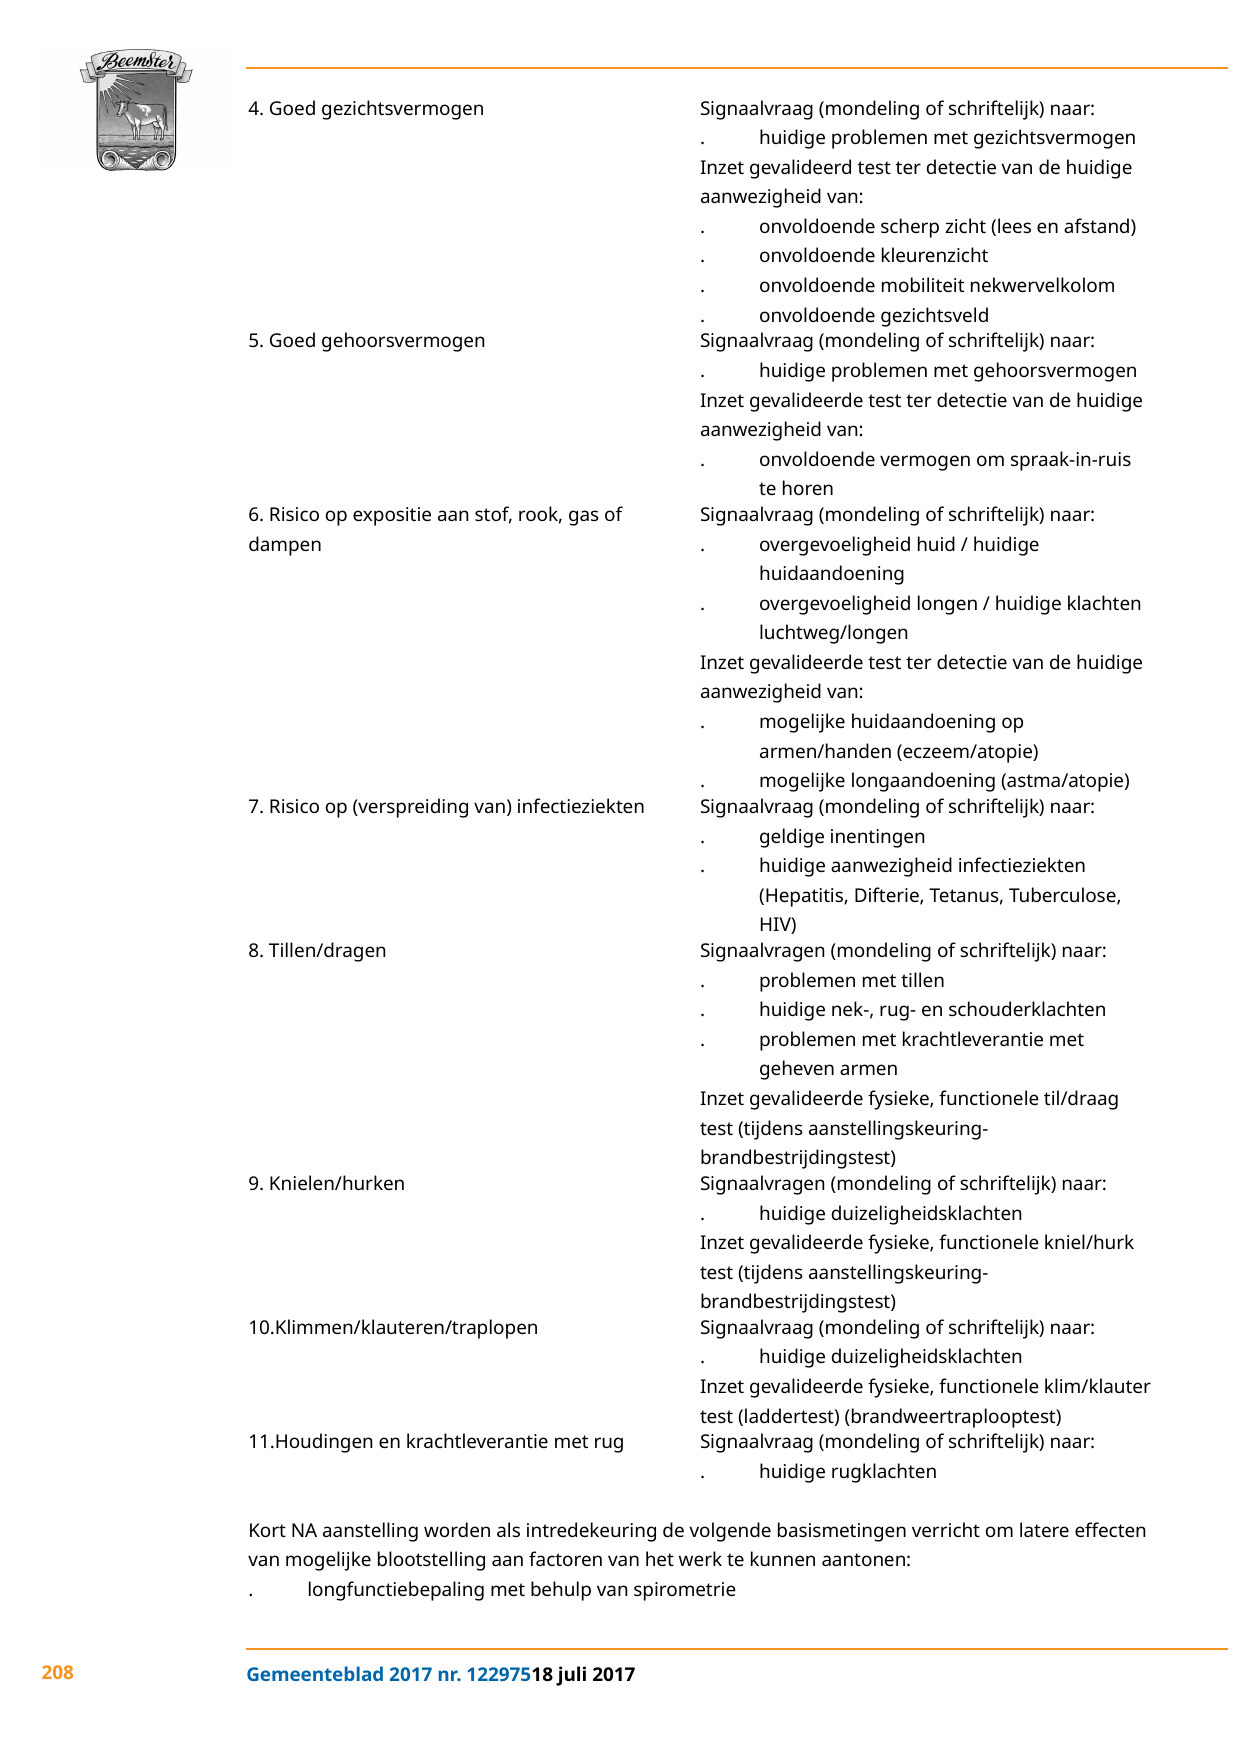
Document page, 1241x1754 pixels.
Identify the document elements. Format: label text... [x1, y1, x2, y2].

list longfunctiebepaling met behulp van spirometrie [248, 1576, 1152, 1602]
table_cell 11.Houdingen en krachtleverantie met rug [248, 1429, 700, 1484]
table_cell 6. Risico op expositie aan stof, rook, gas of dampen [248, 501, 700, 793]
table_cell Signaalvragen (mondeling of schriftelijk) naar: huidige duizeligheidsklachten Inzet gevalideerde fysieke, functionele kniel/hurk test (tijdens aanstellingskeuring-brandbestrijdingstest) [700, 1170, 1152, 1314]
table_cell Signaalvraag (mondeling of schriftelijk) naar: huidige problemen met gezichtsvermogen Inzet gevalideerd test ter detectie van de huidige aanwezigheid van: onvoldoende scherp zicht (lees en afstand) onvoldoende kleurenzicht onvoldoende mobiliteit nekwervelkolom onvoldoende gezichtsveld [700, 95, 1152, 328]
table_cell 8. Tillen/dragen [248, 937, 700, 1170]
table_cell Signaalvraag (mondeling of schriftelijk) naar: huidige rugklachten [700, 1429, 1152, 1484]
table_cell 5. Goed gehoorsvermogen [248, 328, 700, 501]
table_cell 7. Risico op (verspreiding van) infectieziekten [248, 793, 700, 937]
table_cell Signaalvraag (mondeling of schriftelijk) naar: overgevoeligheid huid / huidige huidaandoening overgevoeligheid longen / huidige klachten luchtweg/longen Inzet gevalideerde test ter detectie van de huidige aanwezigheid van: mogelijke huidaandoening op armen/handen (eczeem/atopie) mogelijke longaandoening (astma/atopie) [700, 501, 1152, 793]
table_cell 9. Knielen/hurken [248, 1170, 700, 1314]
table_cell Signaalvragen (mondeling of schriftelijk) naar: problemen met tillen huidige nek-, rug- en schouderklachten problemen met krachtleverantie met geheven armen Inzet gevalideerde fysieke, functionele til/draag test (tijdens aanstellingskeuring-brandbestrijdingstest) [700, 937, 1152, 1170]
text Kort NA aanstelling worden als intredekeuring de volgende basismetingen verricht om latere effecten van mogelijke blootstelling aan factoren van het werk te kunnen aantonen: [248, 1517, 1152, 1572]
table_cell Signaalvraag (mondeling of schriftelijk) naar: huidige problemen met gehoorsvermogen Inzet gevalideerde test ter detectie van de huidige aanwezigheid van: onvoldoende vermogen om spraak-in-ruis te horen [700, 328, 1152, 501]
table_cell 10.Klimmen/klauteren/traplopen [248, 1314, 700, 1429]
table_cell 4. Goed gezichtsvermogen [248, 95, 700, 328]
table_cell Signaalvraag (mondeling of schriftelijk) naar: huidige duizeligheidsklachten Inzet gevalideerde fysieke, functionele klim/klauter test (laddertest) (brandweertraplooptest) [700, 1314, 1152, 1429]
table_cell Signaalvraag (mondeling of schriftelijk) naar: geldige inentingen huidige aanwezigheid infectieziekten (Hepatitis, Difterie, Tetanus, Tuberculose, HIV) [700, 793, 1152, 937]
picture [41, 47, 231, 172]
